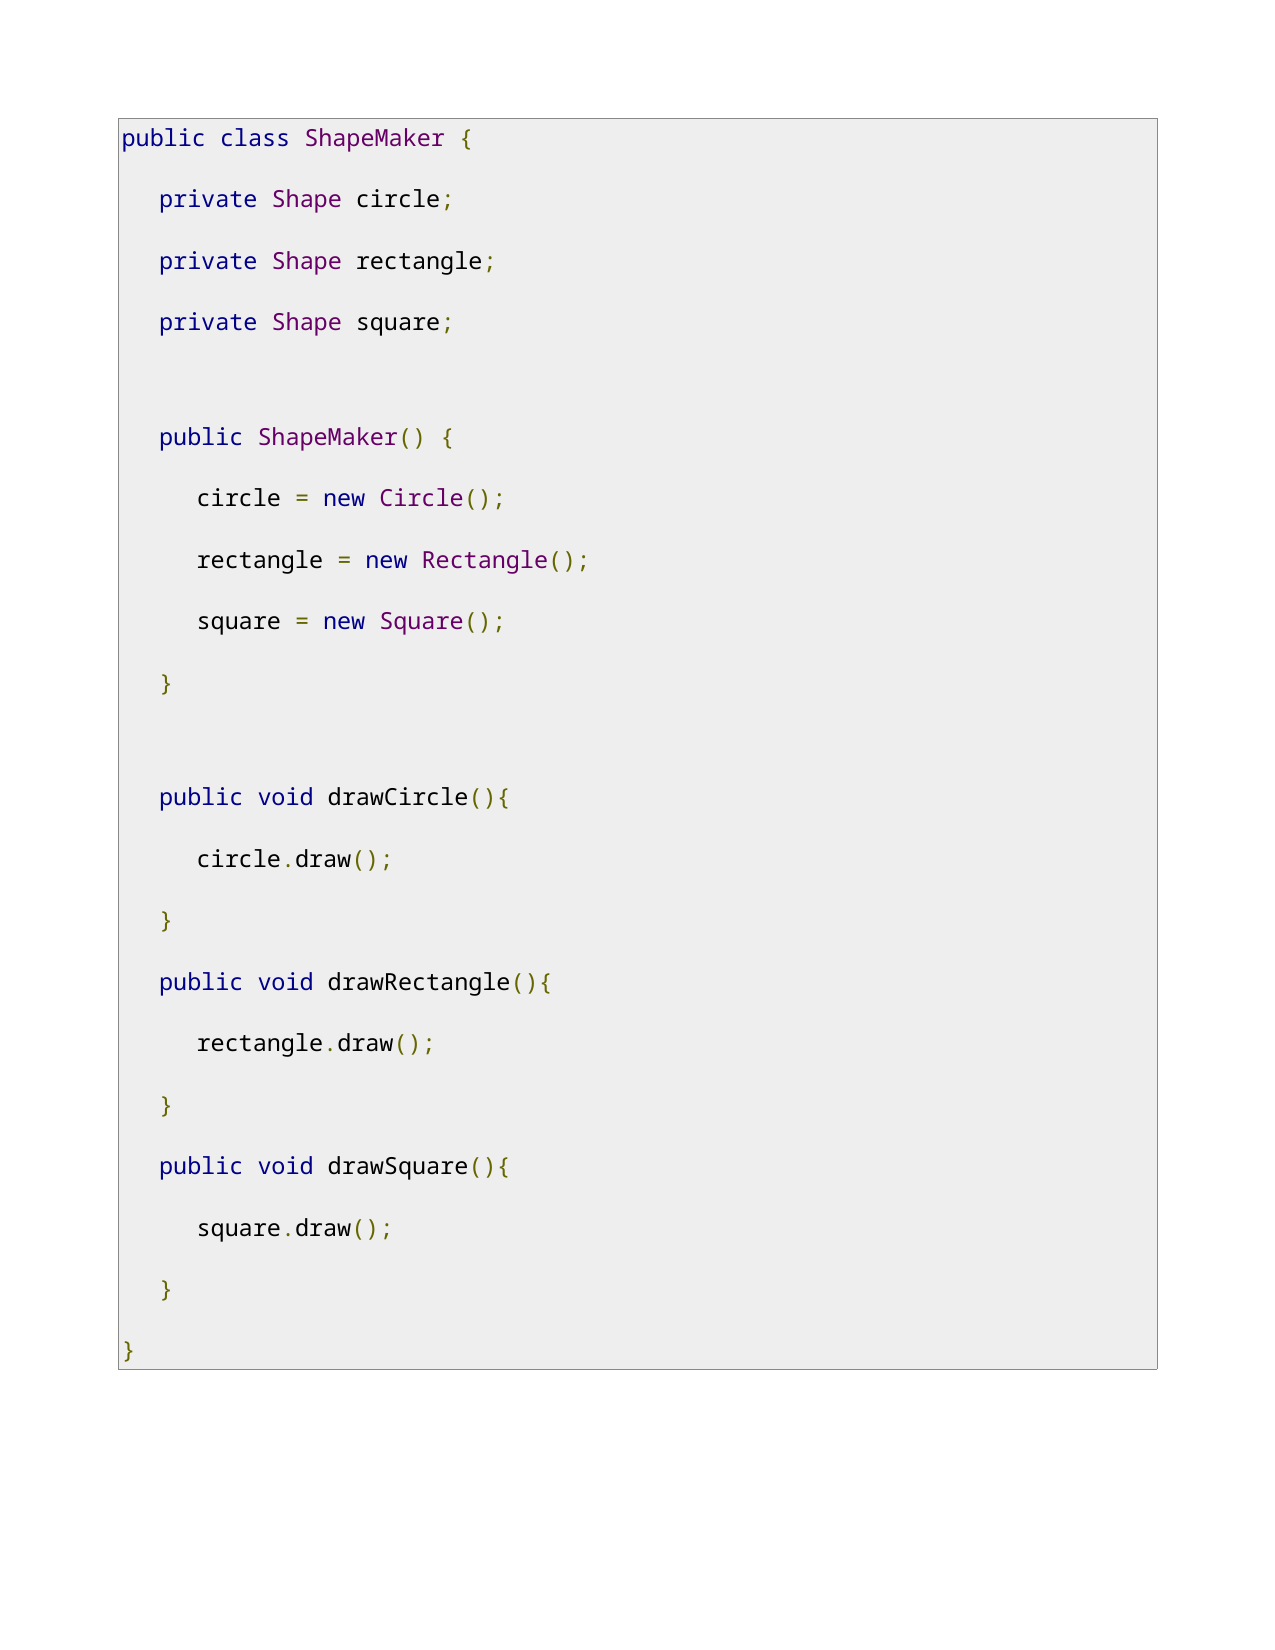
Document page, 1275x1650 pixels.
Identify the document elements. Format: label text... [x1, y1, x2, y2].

text public void drawSquare(){ [119, 1146, 1157, 1181]
text private Shape square; [119, 302, 1157, 338]
text circle.draw(); [119, 839, 1157, 874]
text public ShapeMaker() { [119, 417, 1157, 452]
text rectangle = new Rectangle(); [119, 540, 1157, 575]
text rectangle.draw(); [119, 1023, 1157, 1058]
text } [119, 900, 1157, 936]
text } [119, 1331, 1157, 1369]
text } [119, 663, 1157, 698]
text } [119, 1269, 1157, 1304]
text circle = new Circle(); [119, 478, 1157, 514]
text public void drawRectangle(){ [119, 962, 1157, 997]
text square.draw(); [119, 1208, 1157, 1243]
text private Shape rectangle; [119, 241, 1157, 276]
text public class ShapeMaker { [119, 119, 1157, 153]
text square = new Square(); [119, 601, 1157, 637]
text } [119, 1085, 1157, 1120]
text public void drawCircle(){ [119, 777, 1157, 813]
text private Shape circle; [119, 179, 1157, 215]
